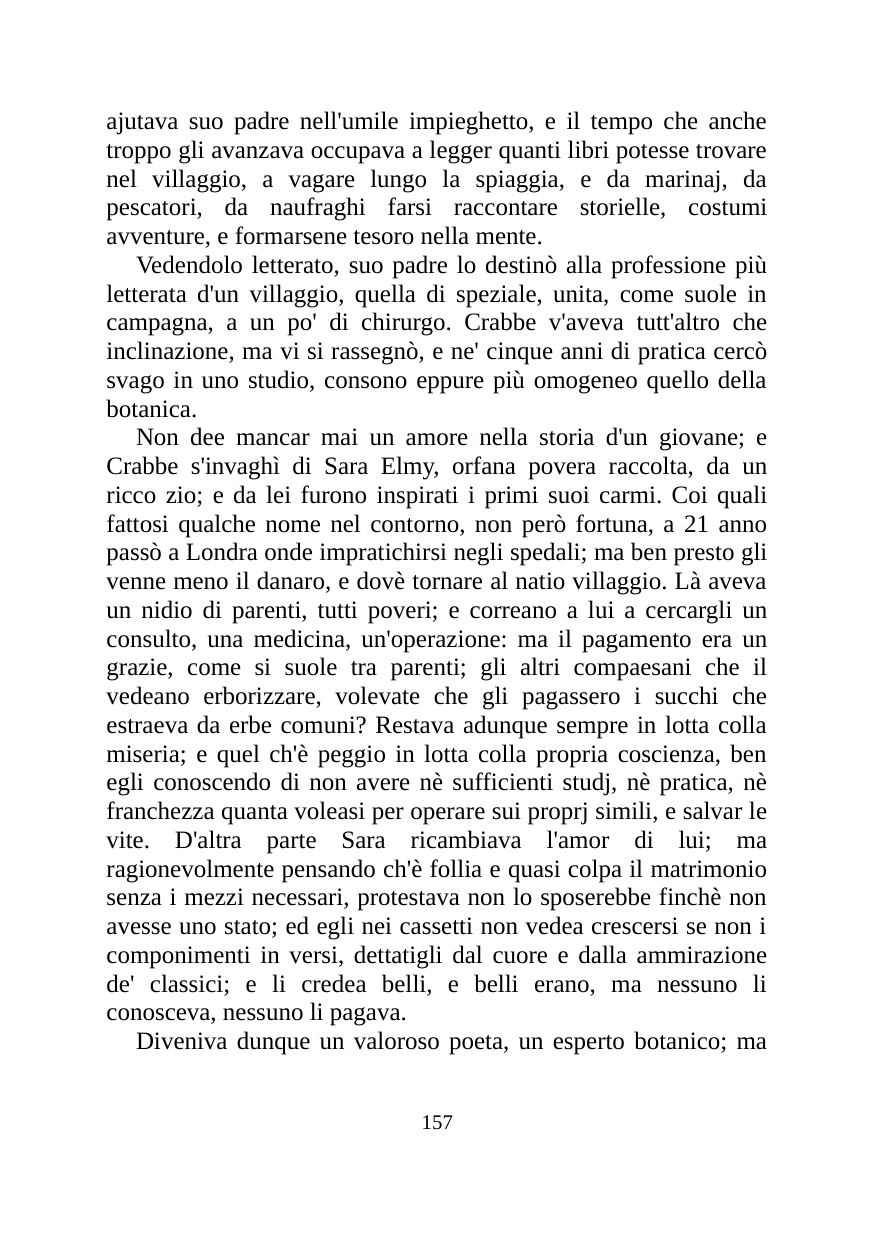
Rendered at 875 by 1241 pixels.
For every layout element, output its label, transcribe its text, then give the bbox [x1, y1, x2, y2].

text Vedendolo letterato, suo padre lo destinò alla professione più letterata d'un villaggio, quella di speziale, unita, come suole in campagna, a un po' di chirurgo. Crabbe v'aveva tutt'altro che inclinazione, ma vi si rassegnò, e ne' cinque anni di pratica cercò svago in uno studio, consono eppure più omogeneo quello della botanica. [106, 250, 768, 422]
text Non dee mancar mai un amore nella storia d'un giovane; e Crabbe s'invaghì di Sara Elmy, orfana povera raccolta, da un ricco zio; e da lei furono inspirati i primi suoi carmi. Coi quali fattosi qualche nome nel contorno, non però fortuna, a 21 anno passò a Londra onde impratichirsi negli spedali; ma ben presto gli venne meno il danaro, e dovè tornare al natio villaggio. Là aveva un nidio di parenti, tutti poveri; e correano a lui a cercargli un consulto, una medicina, un'operazione: ma il pagamento era un grazie, come si suole tra parenti; gli altri compaesani che il vedeano erborizzare, volevate che gli pagassero i succhi che estraeva da erbe comuni? Restava adunque sempre in lotta colla miseria; e quel ch'è peggio in lotta colla propria coscienza, ben egli conoscendo di non avere nè sufficienti studj, nè pratica, nè franchezza quanta voleasi per operare sui proprj simili, e salvar le vite. D'altra parte Sara ricambiava l'amor di lui; ma ragionevolmente pensando ch'è follia e quasi colpa il matrimonio senza i mezzi necessari, protestava non lo sposerebbe finchè non avesse uno stato; ed egli nei cassetti non vedea crescersi se non i componimenti in versi, dettatigli dal cuore e dalla ammirazione de' classici; e li credea belli, e belli erano, ma nessuno li conosceva, nessuno li pagava. [106, 422, 768, 1026]
text ajutava suo padre nell'umile impieghetto, e il tempo che anche troppo gli avanzava occupava a legger quanti libri potesse trovare nel villaggio, a vagare lungo la spiaggia, e da marinaj, da pescatori, da naufraghi farsi raccontare storielle, costumi avventure, e formarsene tesoro nella mente. [106, 106, 768, 250]
text Diveniva dunque un valoroso poeta, un esperto botanico; ma [106, 1026, 768, 1055]
